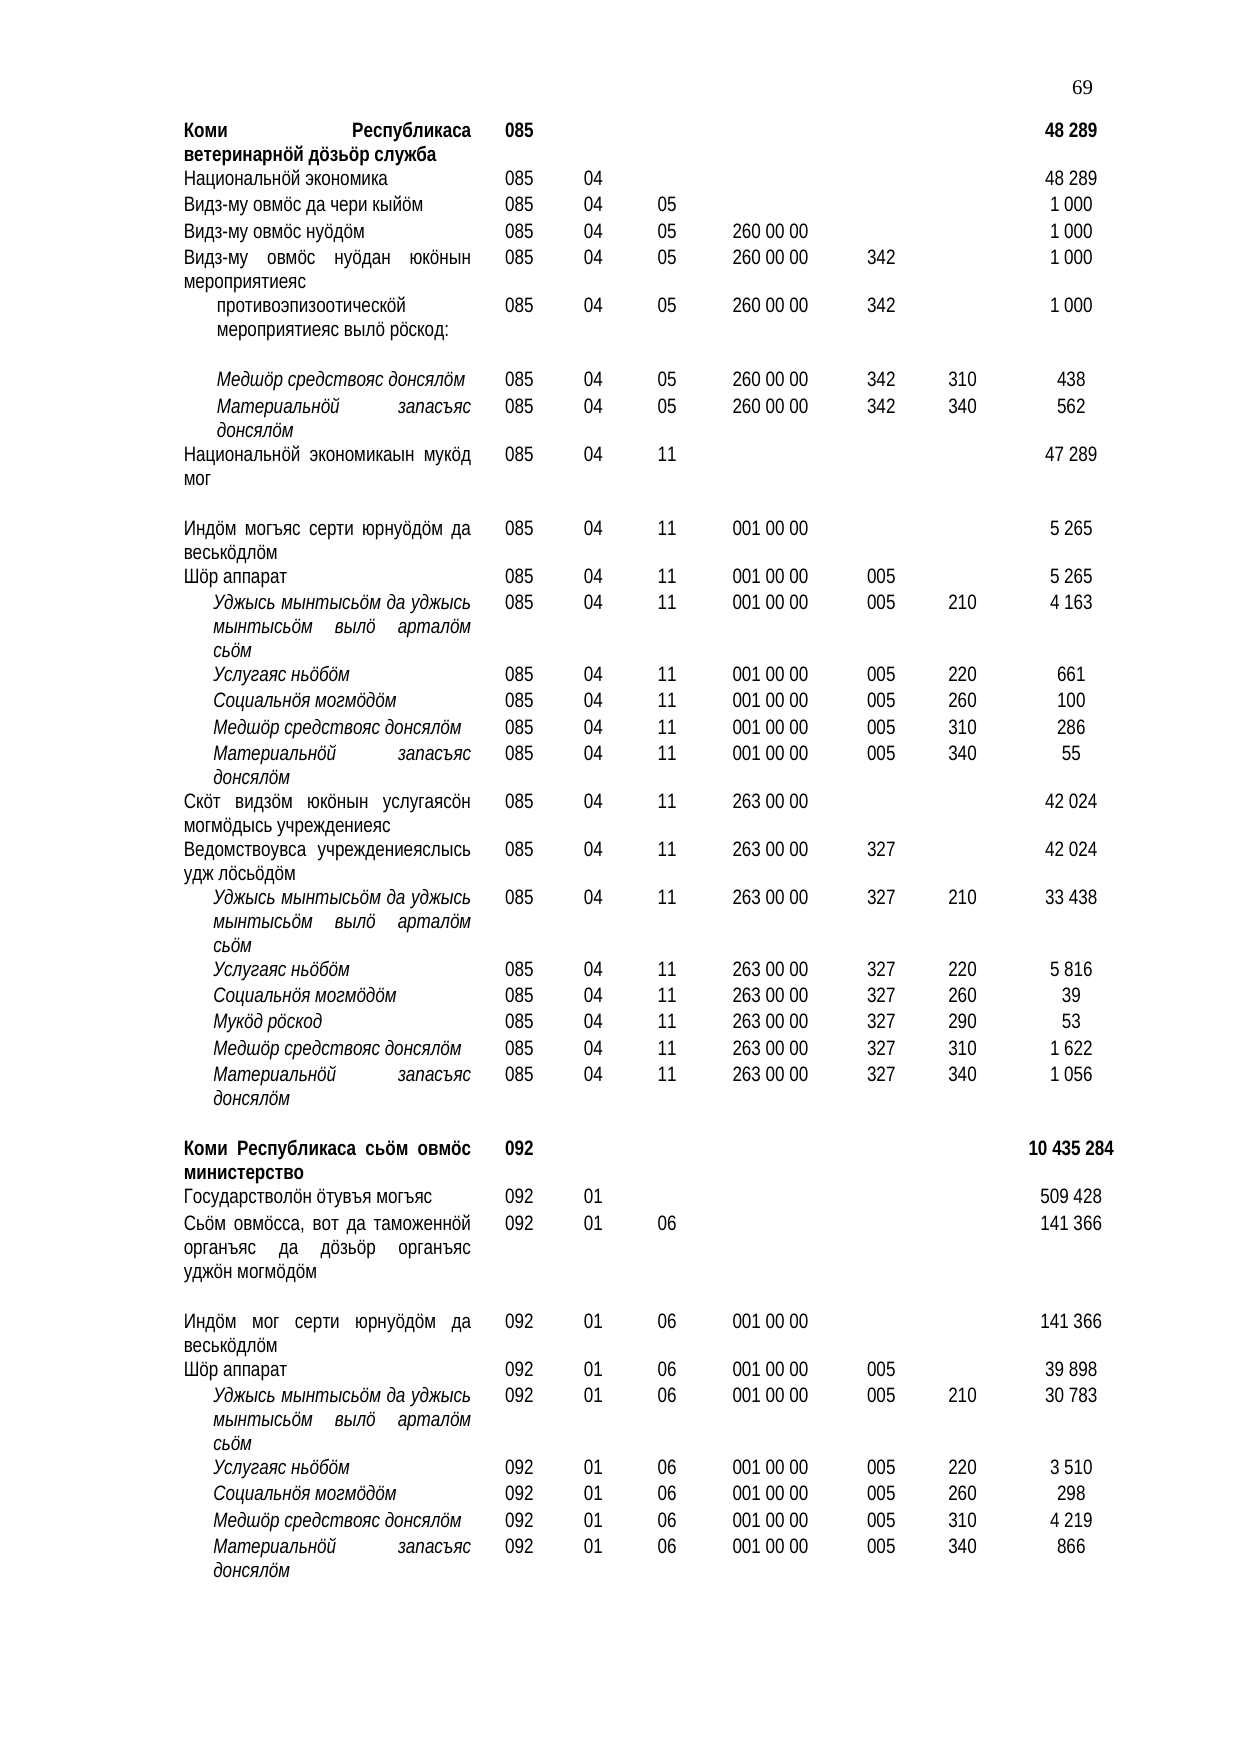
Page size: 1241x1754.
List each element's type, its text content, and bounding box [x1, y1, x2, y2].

table_cell [1143, 1211, 1217, 1282]
table_cell Социальнöя могмöдöм [172, 1481, 482, 1508]
table_cell [1143, 590, 1217, 662]
table_cell 342 [837, 245, 925, 293]
table_cell Коми Республикаса сьöм овмöс министерство [172, 1136, 482, 1184]
table_cell 04 [556, 1062, 630, 1110]
table_cell 092 [482, 1534, 556, 1582]
table_cell [925, 293, 999, 341]
table_cell [837, 193, 925, 219]
table_cell 06 [630, 1508, 704, 1534]
table_cell [1143, 1283, 1217, 1309]
table_cell 11 [630, 688, 704, 715]
table_cell [1143, 442, 1217, 489]
table_cell [1143, 662, 1217, 688]
table_cell [925, 1136, 999, 1184]
table_cell 04 [556, 193, 630, 219]
table_cell [556, 341, 630, 367]
table_cell 263 00 00 [704, 789, 837, 837]
table_cell 327 [837, 957, 925, 983]
table_cell 1 622 [999, 1036, 1143, 1062]
table_cell 340 [925, 741, 999, 789]
table_cell [1143, 789, 1217, 837]
table_cell [704, 490, 837, 516]
table_cell 1 000 [999, 193, 1143, 219]
table_cell Шöр аппарат [172, 564, 482, 590]
table_cell 33 438 [999, 885, 1143, 957]
table_cell Материальнöй запасъяс донсялöм [172, 394, 482, 442]
table_cell 001 00 00 [704, 590, 837, 662]
table_cell 04 [556, 442, 630, 489]
table_cell [1143, 564, 1217, 590]
table_cell 327 [837, 1036, 925, 1062]
table_cell [925, 1110, 999, 1136]
table_cell 085 [482, 166, 556, 192]
table_cell 342 [837, 367, 925, 394]
table_cell Национальнöй экономикаын мукöд мог [172, 442, 482, 489]
table_cell [925, 219, 999, 245]
table_cell [1143, 885, 1217, 957]
table_cell 141 366 [999, 1211, 1143, 1282]
table_cell 01 [556, 1383, 630, 1455]
table_cell 11 [630, 516, 704, 564]
table_cell [1143, 1481, 1217, 1508]
table_cell 005 [837, 1534, 925, 1582]
table_cell [837, 516, 925, 564]
table_cell 220 [925, 1455, 999, 1481]
table_cell [925, 516, 999, 564]
table_cell [925, 341, 999, 367]
table_cell 327 [837, 885, 925, 957]
table_cell 06 [630, 1455, 704, 1481]
table_cell 11 [630, 837, 704, 885]
table_cell 3 510 [999, 1455, 1143, 1481]
table_cell 509 428 [999, 1184, 1143, 1211]
table_cell 06 [630, 1309, 704, 1357]
table_cell 263 00 00 [704, 885, 837, 957]
table_cell 42 024 [999, 789, 1143, 837]
table_cell 263 00 00 [704, 983, 837, 1009]
table_cell [1143, 219, 1217, 245]
table_cell [1143, 1036, 1217, 1062]
table_cell 260 [925, 983, 999, 1009]
table_cell [925, 1211, 999, 1282]
table_cell 06 [630, 1383, 704, 1455]
table_cell 866 [999, 1534, 1143, 1582]
table_cell 11 [630, 741, 704, 789]
table_cell 04 [556, 662, 630, 688]
table_cell 085 [482, 516, 556, 564]
table_cell 005 [837, 1383, 925, 1455]
table_cell 340 [925, 1534, 999, 1582]
table_cell 05 [630, 293, 704, 341]
table_cell 11 [630, 957, 704, 983]
table_cell Сьöм овмöсса, вот да таможеннöй органъяс да дöзьöр органъяс уджöн могмöдöм [172, 1211, 482, 1282]
table_cell 260 00 00 [704, 219, 837, 245]
table_cell [925, 490, 999, 516]
table_cell [630, 1283, 704, 1309]
table_cell 092 [482, 1481, 556, 1508]
table_cell 11 [630, 715, 704, 741]
table_cell 04 [556, 219, 630, 245]
table_cell 001 00 00 [704, 1455, 837, 1481]
table_cell 01 [556, 1508, 630, 1534]
table_cell 04 [556, 688, 630, 715]
table_cell 04 [556, 1009, 630, 1036]
table_cell 085 [482, 564, 556, 590]
table_cell 260 00 00 [704, 394, 837, 442]
table_cell 340 [925, 1062, 999, 1110]
table_cell [925, 1309, 999, 1357]
table_cell 005 [837, 715, 925, 741]
table_cell 085 [482, 715, 556, 741]
table_cell [999, 490, 1143, 516]
table_cell [172, 1110, 482, 1136]
table_cell 01 [556, 1184, 630, 1211]
table_cell 11 [630, 662, 704, 688]
table_cell 085 [482, 590, 556, 662]
table_cell Скöт видзöм юкöнын услугаясöн могмöдысь учреждениеяс [172, 789, 482, 837]
table_cell 310 [925, 1036, 999, 1062]
table_cell 260 [925, 1481, 999, 1508]
table_cell 085 [482, 789, 556, 837]
table_cell Материальнöй запасъяс донсялöм [172, 1062, 482, 1110]
table_cell 340 [925, 394, 999, 442]
table_cell 327 [837, 1009, 925, 1036]
table_cell 220 [925, 662, 999, 688]
table_cell 085 [482, 1036, 556, 1062]
table_cell [704, 193, 837, 219]
table_cell 001 00 00 [704, 516, 837, 564]
table_cell Шöр аппарат [172, 1357, 482, 1383]
table_cell 1 000 [999, 219, 1143, 245]
table_cell 001 00 00 [704, 1383, 837, 1455]
table_cell [1143, 367, 1217, 394]
table_cell 085 [482, 741, 556, 789]
table_cell [837, 1184, 925, 1211]
table_cell 04 [556, 1036, 630, 1062]
table_cell 001 00 00 [704, 741, 837, 789]
table_cell 5 816 [999, 957, 1143, 983]
table_cell [630, 1110, 704, 1136]
table_cell 01 [556, 1534, 630, 1582]
table_cell 263 00 00 [704, 1062, 837, 1110]
table_cell 001 00 00 [704, 1309, 837, 1357]
table_cell [925, 564, 999, 590]
table_cell [999, 341, 1143, 367]
table_cell 06 [630, 1481, 704, 1508]
table_cell Национальнöй экономика [172, 166, 482, 192]
table_cell [925, 442, 999, 489]
table_cell 11 [630, 1009, 704, 1036]
table_cell [1143, 166, 1217, 192]
table_cell 01 [556, 1357, 630, 1383]
table_cell [925, 1184, 999, 1211]
table_cell 01 [556, 1211, 630, 1282]
table_cell 48 289 [999, 166, 1143, 192]
table_cell 001 00 00 [704, 1534, 837, 1582]
table_cell [630, 118, 704, 166]
table_cell Медшöр средствояс донсялöм [172, 367, 482, 394]
table_cell 005 [837, 564, 925, 590]
table_cell 11 [630, 564, 704, 590]
table_cell [704, 1211, 837, 1282]
table_cell 04 [556, 394, 630, 442]
table_cell 085 [482, 1062, 556, 1110]
table_cell 005 [837, 662, 925, 688]
table_cell 11 [630, 442, 704, 489]
table_cell 005 [837, 1508, 925, 1534]
table_cell 001 00 00 [704, 1508, 837, 1534]
table_cell [630, 1136, 704, 1184]
table_cell [172, 490, 482, 516]
table_cell [704, 1283, 837, 1309]
table_cell 53 [999, 1009, 1143, 1036]
table_cell [925, 789, 999, 837]
table_cell [1143, 957, 1217, 983]
table_cell [925, 837, 999, 885]
table_cell [482, 1283, 556, 1309]
table_cell [837, 1283, 925, 1309]
table_cell 10 435 284 [999, 1136, 1143, 1184]
table_cell 1 000 [999, 293, 1143, 341]
table_cell Медшöр средствояс донсялöм [172, 1508, 482, 1534]
table_cell [556, 1136, 630, 1184]
table_cell 085 [482, 367, 556, 394]
table_cell Уджысь мынтысьöм да уджысь мынтысьöм вылö арталöм сьöм [172, 1383, 482, 1455]
table_cell 327 [837, 983, 925, 1009]
table_cell Видз-му овмöс нуöдöм [172, 219, 482, 245]
table_cell 05 [630, 193, 704, 219]
table_cell 310 [925, 1508, 999, 1534]
table_cell [1143, 983, 1217, 1009]
table_cell [1143, 193, 1217, 219]
table_cell Услугаяс ньöбöм [172, 957, 482, 983]
table_cell 001 00 00 [704, 564, 837, 590]
table_cell [556, 490, 630, 516]
table_cell [1143, 1110, 1217, 1136]
table_cell 260 00 00 [704, 367, 837, 394]
table_cell 005 [837, 1455, 925, 1481]
table_cell 04 [556, 957, 630, 983]
table_cell 210 [925, 590, 999, 662]
table_cell 327 [837, 837, 925, 885]
table_cell [704, 341, 837, 367]
table_cell 11 [630, 885, 704, 957]
table_cell Индöм мог серти юрнуöдöм да веськöдлöм [172, 1309, 482, 1357]
table_cell 085 [482, 219, 556, 245]
table_cell [925, 1283, 999, 1309]
table_cell 11 [630, 983, 704, 1009]
table_cell 06 [630, 1211, 704, 1282]
table_cell [1143, 1455, 1217, 1481]
table_cell [1143, 245, 1217, 293]
table_cell 100 [999, 688, 1143, 715]
table_cell [837, 118, 925, 166]
table_cell 04 [556, 741, 630, 789]
table_cell 342 [837, 394, 925, 442]
table_cell Государстволöн öтувъя могъяс [172, 1184, 482, 1211]
table_cell 290 [925, 1009, 999, 1036]
table_cell 5 265 [999, 564, 1143, 590]
table_cell 092 [482, 1357, 556, 1383]
table_cell 48 289 [999, 118, 1143, 166]
table_cell [482, 1110, 556, 1136]
table_cell Услугаяс ньöбöм [172, 662, 482, 688]
table_cell 001 00 00 [704, 688, 837, 715]
table_cell [837, 490, 925, 516]
table_cell 141 366 [999, 1309, 1143, 1357]
table_cell 11 [630, 789, 704, 837]
table_cell 562 [999, 394, 1143, 442]
table_cell 085 [482, 193, 556, 219]
table_cell 092 [482, 1383, 556, 1455]
table_cell [1143, 1309, 1217, 1357]
table_cell [556, 1110, 630, 1136]
table_cell 04 [556, 293, 630, 341]
table_cell [837, 1211, 925, 1282]
table_cell [630, 1184, 704, 1211]
table_cell [172, 341, 482, 367]
table_cell 42 024 [999, 837, 1143, 885]
table_cell 085 [482, 885, 556, 957]
table_cell 30 783 [999, 1383, 1143, 1455]
table_cell 04 [556, 837, 630, 885]
table_cell [482, 341, 556, 367]
table_cell 092 [482, 1184, 556, 1211]
table_cell 11 [630, 590, 704, 662]
table_cell [1143, 715, 1217, 741]
table_cell [925, 193, 999, 219]
table_cell [1143, 1534, 1217, 1582]
table_cell [556, 118, 630, 166]
table_cell [837, 219, 925, 245]
table_cell Ведомствоувса учреждениеяслысь удж лöсьöдöм [172, 837, 482, 885]
table_cell Уджысь мынтысьöм да уджысь мынтысьöм вылö арталöм сьöм [172, 590, 482, 662]
table_cell 260 00 00 [704, 293, 837, 341]
table_cell 092 [482, 1136, 556, 1184]
table_cell Видз-му овмöс да чери кыйöм [172, 193, 482, 219]
table_cell [925, 118, 999, 166]
table_cell 085 [482, 442, 556, 489]
table_cell [925, 245, 999, 293]
table_cell [1143, 394, 1217, 442]
table_cell Видз-му овмöс нуöдан юкöнын мероприятиеяс [172, 245, 482, 293]
table_cell 210 [925, 1383, 999, 1455]
table_cell Индöм могъяс серти юрнуöдöм да веськöдлöм [172, 516, 482, 564]
table_cell 04 [556, 166, 630, 192]
table_cell Уджысь мынтысьöм да уджысь мынтысьöм вылö арталöм сьöм [172, 885, 482, 957]
table_cell [925, 1357, 999, 1383]
table_cell [999, 1283, 1143, 1309]
table_cell 263 00 00 [704, 837, 837, 885]
table_cell 005 [837, 1357, 925, 1383]
table_cell [1143, 1184, 1217, 1211]
table_cell [1143, 1062, 1217, 1110]
table_cell [837, 1309, 925, 1357]
table_cell 342 [837, 293, 925, 341]
table_cell 085 [482, 293, 556, 341]
table_cell [704, 1136, 837, 1184]
table_cell 286 [999, 715, 1143, 741]
table_cell 085 [482, 688, 556, 715]
table_cell [704, 166, 837, 192]
table_cell [172, 1283, 482, 1309]
table_cell 260 00 00 [704, 245, 837, 293]
table_cell 01 [556, 1309, 630, 1357]
table_cell 085 [482, 394, 556, 442]
table_cell [1143, 741, 1217, 789]
table_cell 661 [999, 662, 1143, 688]
table_cell [482, 490, 556, 516]
table_cell 005 [837, 688, 925, 715]
table_cell [704, 1110, 837, 1136]
table_cell [630, 166, 704, 192]
table_cell 001 00 00 [704, 1481, 837, 1508]
table_cell 55 [999, 741, 1143, 789]
table_cell 092 [482, 1455, 556, 1481]
table_cell 310 [925, 367, 999, 394]
table_cell 04 [556, 367, 630, 394]
table_cell 05 [630, 219, 704, 245]
table_cell 001 00 00 [704, 715, 837, 741]
table_cell 260 [925, 688, 999, 715]
table_cell 005 [837, 590, 925, 662]
table_cell 438 [999, 367, 1143, 394]
table_cell 04 [556, 715, 630, 741]
table_cell 085 [482, 1009, 556, 1036]
table_cell 310 [925, 715, 999, 741]
table_cell [1143, 688, 1217, 715]
table_cell [1143, 341, 1217, 367]
table_cell [837, 166, 925, 192]
table_cell Социальнöя могмöдöм [172, 688, 482, 715]
table_cell [837, 1110, 925, 1136]
table_cell Услугаяс ньöбöм [172, 1455, 482, 1481]
table_cell 5 265 [999, 516, 1143, 564]
table_cell 1 056 [999, 1062, 1143, 1110]
table_cell 01 [556, 1455, 630, 1481]
table_cell [556, 1283, 630, 1309]
table_cell 085 [482, 118, 556, 166]
table_cell 06 [630, 1357, 704, 1383]
table_cell [704, 118, 837, 166]
table_cell 085 [482, 245, 556, 293]
table_cell 04 [556, 789, 630, 837]
table_cell 05 [630, 367, 704, 394]
table_cell противоэпизоотическöй мероприятиеяс вылö рöскод: [172, 293, 482, 341]
table_cell 005 [837, 741, 925, 789]
table_cell [1143, 1357, 1217, 1383]
table_cell Мукöд рöскод [172, 1009, 482, 1036]
table_cell 263 00 00 [704, 957, 837, 983]
table_cell 39 [999, 983, 1143, 1009]
table_cell 4 163 [999, 590, 1143, 662]
table_cell [1143, 837, 1217, 885]
table_cell 04 [556, 590, 630, 662]
table_cell Медшöр средствояс донсялöм [172, 1036, 482, 1062]
table_cell 4 219 [999, 1508, 1143, 1534]
table_cell 11 [630, 1062, 704, 1110]
table_cell [1143, 490, 1217, 516]
table_cell 210 [925, 885, 999, 957]
table_cell Материальнöй запасъяс донсялöм [172, 1534, 482, 1582]
table_cell 001 00 00 [704, 1357, 837, 1383]
table_cell 001 00 00 [704, 662, 837, 688]
table_cell Медшöр средствояс донсялöм [172, 715, 482, 741]
table_cell [837, 341, 925, 367]
table_cell [1143, 1136, 1217, 1184]
table_cell 085 [482, 957, 556, 983]
table_cell 085 [482, 662, 556, 688]
table_cell 05 [630, 245, 704, 293]
table_cell 263 00 00 [704, 1009, 837, 1036]
table_cell 04 [556, 885, 630, 957]
table_cell [999, 1110, 1143, 1136]
table_cell [1143, 118, 1217, 166]
table_cell 092 [482, 1309, 556, 1357]
table_cell 298 [999, 1481, 1143, 1508]
table_cell 092 [482, 1508, 556, 1534]
table_cell 47 289 [999, 442, 1143, 489]
table_cell [1143, 293, 1217, 341]
table_cell 1 000 [999, 245, 1143, 293]
table_cell [630, 490, 704, 516]
table_cell [630, 341, 704, 367]
table_cell [1143, 1508, 1217, 1534]
table_cell [704, 442, 837, 489]
table_cell 085 [482, 983, 556, 1009]
table_cell [925, 166, 999, 192]
table_cell 04 [556, 516, 630, 564]
table_cell [837, 1136, 925, 1184]
table_cell 04 [556, 983, 630, 1009]
table_cell 263 00 00 [704, 1036, 837, 1062]
table_cell Социальнöя могмöдöм [172, 983, 482, 1009]
table_cell 01 [556, 1481, 630, 1508]
table_cell 06 [630, 1534, 704, 1582]
table_cell 04 [556, 245, 630, 293]
table_cell 05 [630, 394, 704, 442]
table_cell [837, 789, 925, 837]
table_cell [704, 1184, 837, 1211]
table_cell 327 [837, 1062, 925, 1110]
table_cell [1143, 516, 1217, 564]
table_cell 11 [630, 1036, 704, 1062]
table_cell 04 [556, 564, 630, 590]
table_cell [1143, 1009, 1217, 1036]
table_cell Коми Республикаса ветеринарнöй дöзьöр служба [172, 118, 482, 166]
table_cell 085 [482, 837, 556, 885]
table_cell 220 [925, 957, 999, 983]
table_cell Материальнöй запасъяс донсялöм [172, 741, 482, 789]
table_cell [1143, 1383, 1217, 1455]
table_cell 39 898 [999, 1357, 1143, 1383]
table_cell [837, 442, 925, 489]
table_cell 092 [482, 1211, 556, 1282]
table_cell 005 [837, 1481, 925, 1508]
